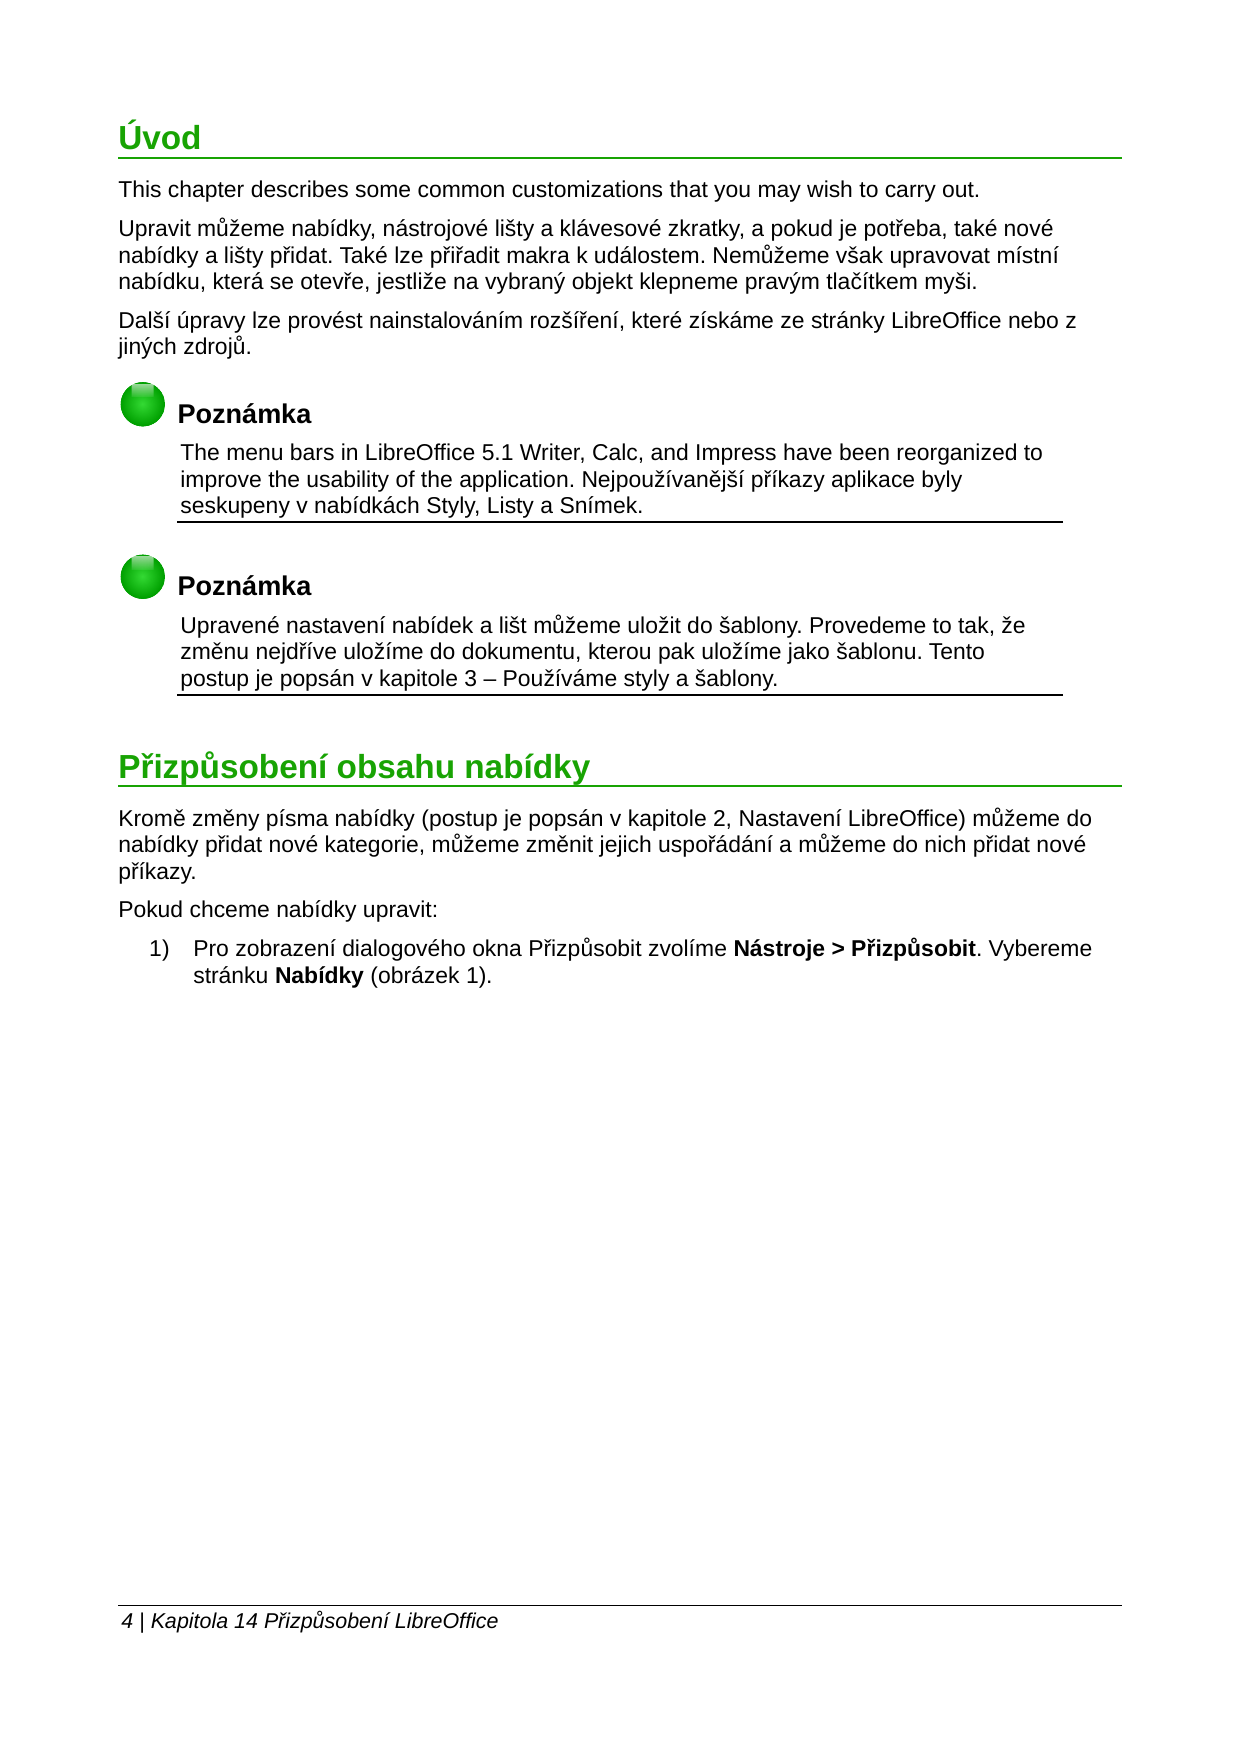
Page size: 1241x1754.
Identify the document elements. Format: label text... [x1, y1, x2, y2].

list Pokud chceme nabídky upravit: [118, 896, 1122, 923]
text Upravit můžeme nabídky, nástrojové lišty a klávesové zkratky, a pokud je potřeba, také nové nabídky a lišty přidat. Také lze přiřadit makra k událostem. Nemůžeme však upravovat místní nabídku, která se otevře, jestliže na vybraný objekt klepneme pravým tlačítkem myši. [118, 215, 1122, 294]
text Další úpravy lze provést nainstalováním rozšíření, které získáme ze stránky LibreOffice nebo z jiných zdrojů. [118, 307, 1122, 359]
text This chapter describes some common customizations that you may wish to carry out. [118, 176, 1122, 203]
subtitle Přizpůsobení obsahu nabídky [118, 747, 1122, 785]
text The menu bars in LibreOffice 5.1 Writer, Calc, and Impress have been reorganized to improve the usability of the application. Nejpoužívanější příkazy aplikace byly seskupeny v nabídkách Styly, Listy a Snímek. [177, 436, 1063, 521]
subtitle Úvod [118, 118, 1122, 157]
subtitle Poznámka [118, 552, 1122, 601]
text Kromě změny písma nabídky (postup je popsán v kapitole 2, Nastavení LibreOffice) můžeme do nabídky přidat nové kategorie, můžeme změnit jejich uspořádání a můžeme do nich přidat nové příkazy. [118, 805, 1122, 884]
list Pro zobrazení dialogového okna Přizpůsobit zvolíme Nástroje > Přizpůsobit. Vybereme stránku Nabídky (obrázek 1). [169, 935, 1122, 988]
text Upravené nastavení nabídek a lišt můžeme uložit do šablony. Provedeme to tak, že změnu nejdříve uložíme do dokumentu, kterou pak uložíme jako šablonu. Tento postup je popsán v kapitole 3 – Používáme styly a šablony. [177, 609, 1063, 694]
subtitle Poznámka [118, 379, 1122, 429]
